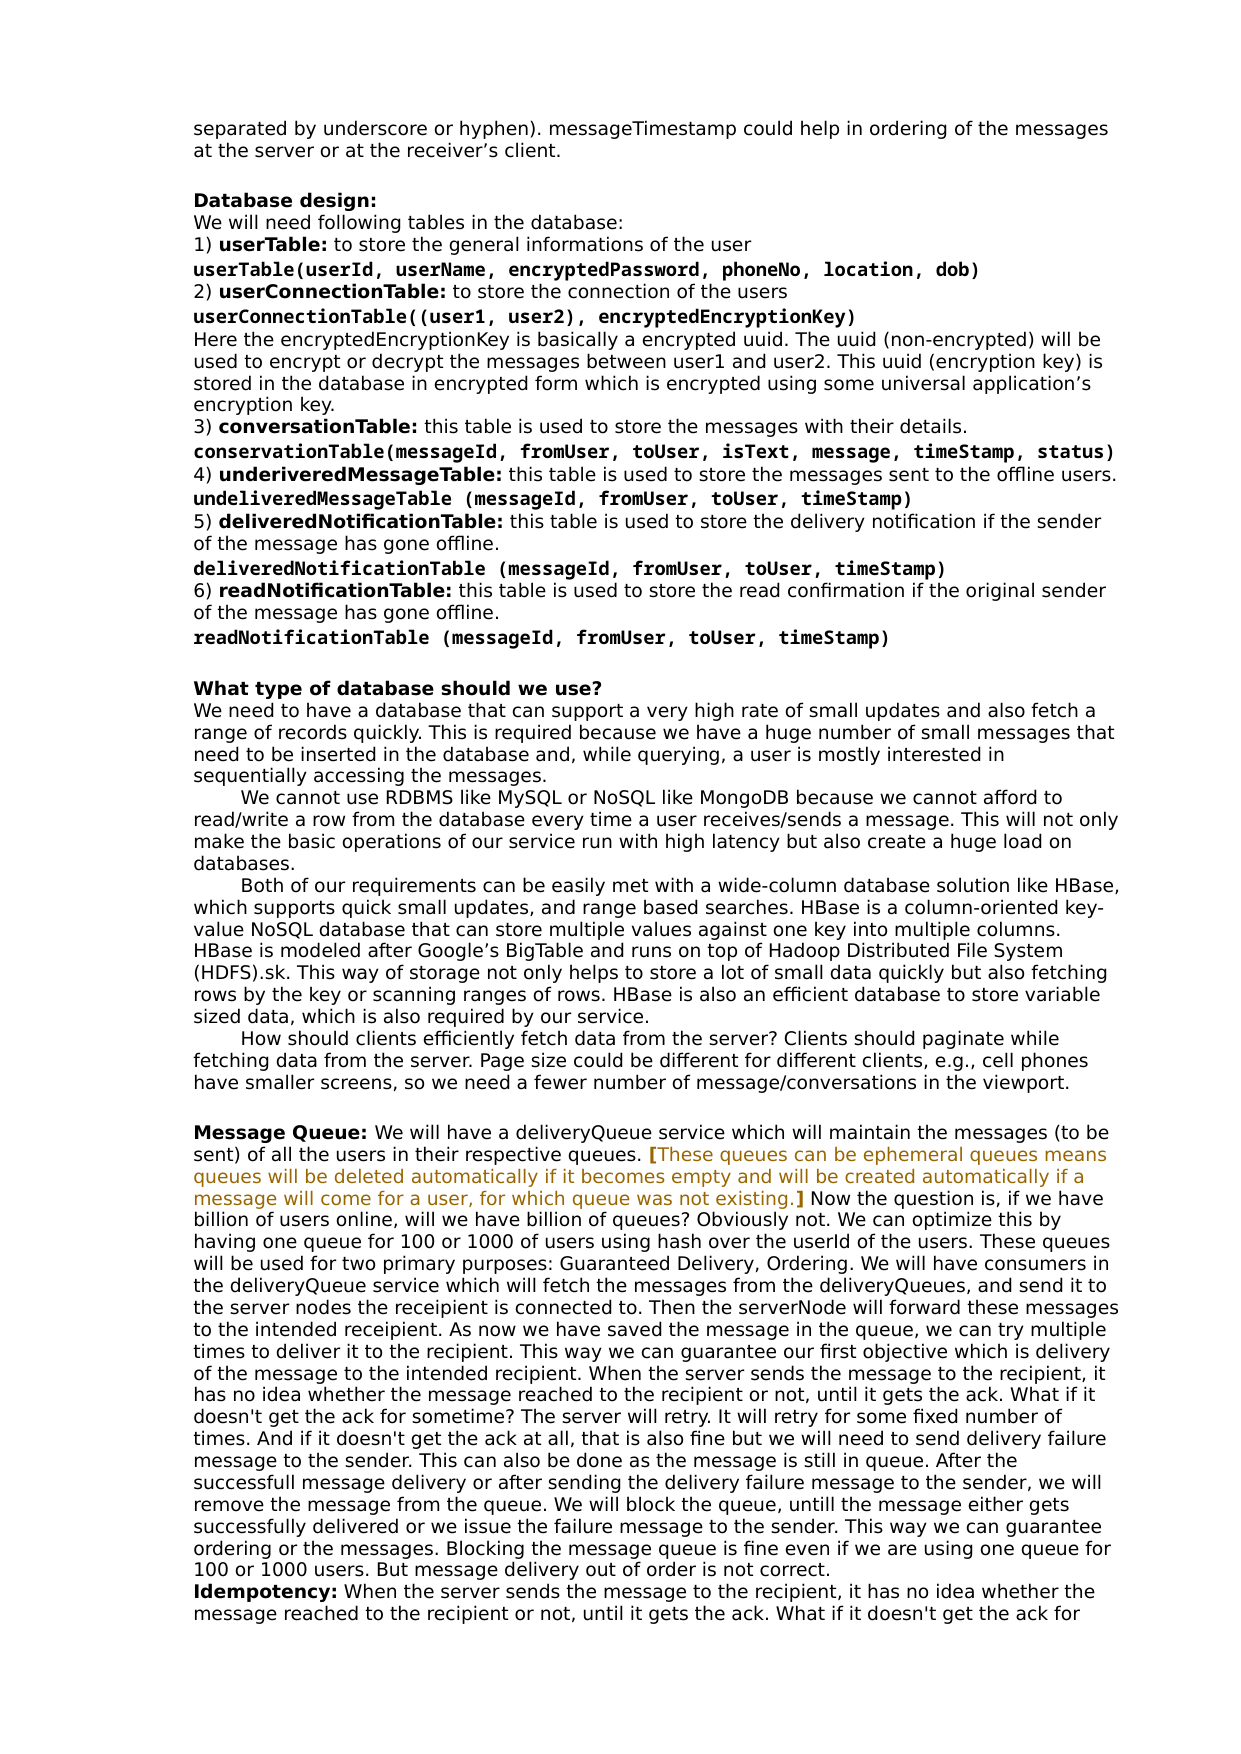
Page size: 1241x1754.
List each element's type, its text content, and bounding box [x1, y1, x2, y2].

list separated by underscore or hyphen). messageTimestamp could help in ordering of the messages at the server or at the receiver’s client. [156, 118, 1122, 162]
list undeliveredMessageTable (messageId, fromUser, toUser, timeStamp) [156, 486, 1122, 511]
list readNotificationTable (messageId, fromUser, toUser, timeStamp) [156, 624, 1122, 649]
list Idempotency: When the server sends the message to the recipient, it has no idea whether the message reached to the recipient or not, until it gets the ack. What if it doesn't get the ack for [156, 1581, 1122, 1625]
list 4) underiveredMessageTable: this table is used to store the messages sent to the offline users. [156, 464, 1122, 486]
list We will need following tables in the database: [156, 212, 1122, 234]
list Here the encryptedEncryptionKey is basically a encrypted uuid. The uuid (non-encrypted) will be used to encrypt or decrypt the messages between user1 and user2. This uuid (encryption key) is stored in the database in encrypted form which is encrypted using some universal application’s encryption key. [156, 329, 1122, 416]
list What type of database should we use? [156, 678, 1122, 700]
list Database design: [156, 190, 1122, 212]
list How should clients efficiently fetch data from the server? Clients should paginate while fetching data from the server. Page size could be different for different clients, e.g., cell phones have smaller screens, so we need a fewer number of message/conversations in the viewport. [156, 1028, 1122, 1093]
list 1) userTable: to store the general informations of the user [156, 234, 1122, 256]
list 3) conversationTable: this table is used to store the messages with their details. [156, 416, 1122, 438]
list Message Queue: We will have a deliveryQueue service which will maintain the messages (to be sent) of all the users in their respective queues. [These queues can be ephemeral queues means queues will be deleted automatically if it becomes empty and will be created automatically if a message will come for a user, for which queue was not existing.] Now the question is, if we have billion of users online, will we have billion of queues? Obviously not. We can optimize this by having one queue for 100 or 1000 of users using hash over the userId of the users. These queues will be used for two primary purposes: Guaranteed Delivery, Ordering. We will have consumers in the deliveryQueue service which will fetch the messages from the deliveryQueues, and send it to the server nodes the receipient is connected to. Then the serverNode will forward these messages to the intended receipient. As now we have saved the message in the queue, we can try multiple times to deliver it to the recipient. This way we can guarantee our first objective which is delivery of the message to the intended recipient. When the server sends the message to the recipient, it has no idea whether the message reached to the recipient or not, until it gets the ack. What if it doesn't get the ack for sometime? The server will retry. It will retry for some fixed number of times. And if it doesn't get the ack at all, that is also fine but we will need to send delivery failure message to the sender. This can also be done as the message is still in queue. After the successfull message delivery or after sending the delivery failure message to the sender, we will remove the message from the queue. We will block the queue, untill the message either gets successfully delivered or we issue the failure message to the sender. This way we can guarantee ordering or the messages. Blocking the message queue is fine even if we are using one queue for 100 or 1000 users. But message delivery out of order is not correct. [156, 1122, 1122, 1581]
list conservationTable(messageId, fromUser, toUser, isText, message, timeStamp, status) [156, 438, 1122, 464]
list Both of our requirements can be easily met with a wide-column database solution like HBase, which supports quick small updates, and range based searches. HBase is a column-oriented key-value NoSQL database that can store multiple values against one key into multiple columns. HBase is modeled after Google’s BigTable and runs on top of Hadoop Distributed File System (HDFS).sk. This way of storage not only helps to store a lot of small data quickly but also fetching rows by the key or scanning ranges of rows. HBase is also an efficient database to store variable sized data, which is also required by our service. [156, 875, 1122, 1028]
list 6) readNotificationTable: this table is used to store the read confirmation if the original sender of the message has gone offline. [156, 580, 1122, 624]
list We cannot use RDBMS like MySQL or NoSQL like MongoDB because we cannot afford to read/write a row from the database every time a user receives/sends a message. This will not only make the basic operations of our service run with high latency but also create a huge load on databases. [156, 787, 1122, 875]
list userTable(userId, userName, encryptedPassword, phoneNo, location, dob) [156, 256, 1122, 281]
list deliveredNotificationTable (messageId, fromUser, toUser, timeStamp) [156, 555, 1122, 580]
list We need to have a database that can support a very high rate of small updates and also fetch a range of records quickly. This is required because we have a huge number of small messages that need to be inserted in the database and, while querying, a user is mostly interested in sequentially accessing the messages. [156, 700, 1122, 787]
list userConnectionTable((user1, user2), encryptedEncryptionKey) [156, 303, 1122, 329]
list 2) userConnectionTable: to store the connection of the users [156, 281, 1122, 303]
list 5) deliveredNotificationTable: this table is used to store the delivery notification if the sender of the message has gone offline. [156, 511, 1122, 555]
